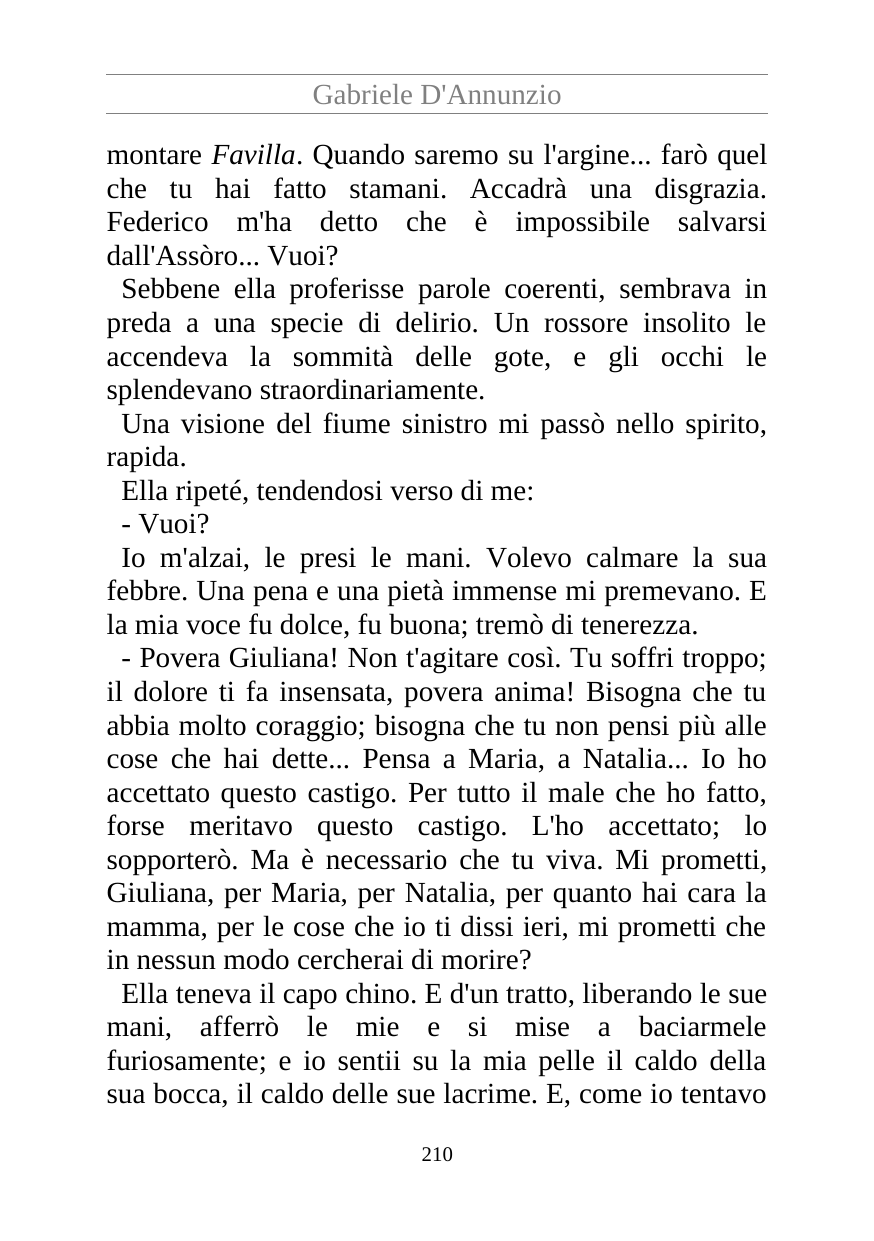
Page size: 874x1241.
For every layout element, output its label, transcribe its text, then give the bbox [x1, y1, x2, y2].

text Una visione del fiume sinistro mi passò nello spirito, rapida. [106, 406, 768, 473]
text - Vuoi? [106, 506, 768, 540]
text Ella teneva il capo chino. E d'un tratto, liberando le sue mani, afferrò le mie e si mise a baciarmele furiosamente; e io sentii su la mia pelle il caldo della sua bocca, il caldo delle sue lacrime. E, come io tentavo [106, 976, 768, 1110]
text Sebbene ella proferisse parole coerenti, sembrava in preda a una specie di delirio. Un rossore insolito le accendeva la sommità delle gote, e gli occhi le splendevano straordinariamente. [106, 272, 768, 406]
text - Povera Giuliana! Non t'agitare così. Tu soffri troppo; il dolore ti fa insensata, povera anima! Bisogna che tu abbia molto coraggio; bisogna che tu non pensi più alle cose che hai dette... Pensa a Maria, a Natalia... Io ho accettato questo castigo. Per tutto il male che ho fatto, forse meritavo questo castigo. L'ho accettato; lo sopporterò. Ma è necessario che tu viva. Mi prometti, Giuliana, per Maria, per Natalia, per quanto hai cara la mamma, per le cose che io ti dissi ieri, mi prometti che in nessun modo cercherai di morire? [106, 641, 768, 976]
text montare Favilla. Quando saremo su l'argine... farò quel che tu hai fatto stamani. Accadrà una disgrazia. Federico m'ha detto che è impossibile salvarsi dall'Assòro... Vuoi? [106, 137, 768, 272]
text Io m'alzai, le presi le mani. Volevo calmare la sua febbre. Una pena e una pietà immense mi premevano. E la mia voce fu dolce, fu buona; tremò di tenerezza. [106, 540, 768, 641]
text Ella ripeté, tendendosi verso di me: [106, 473, 768, 506]
